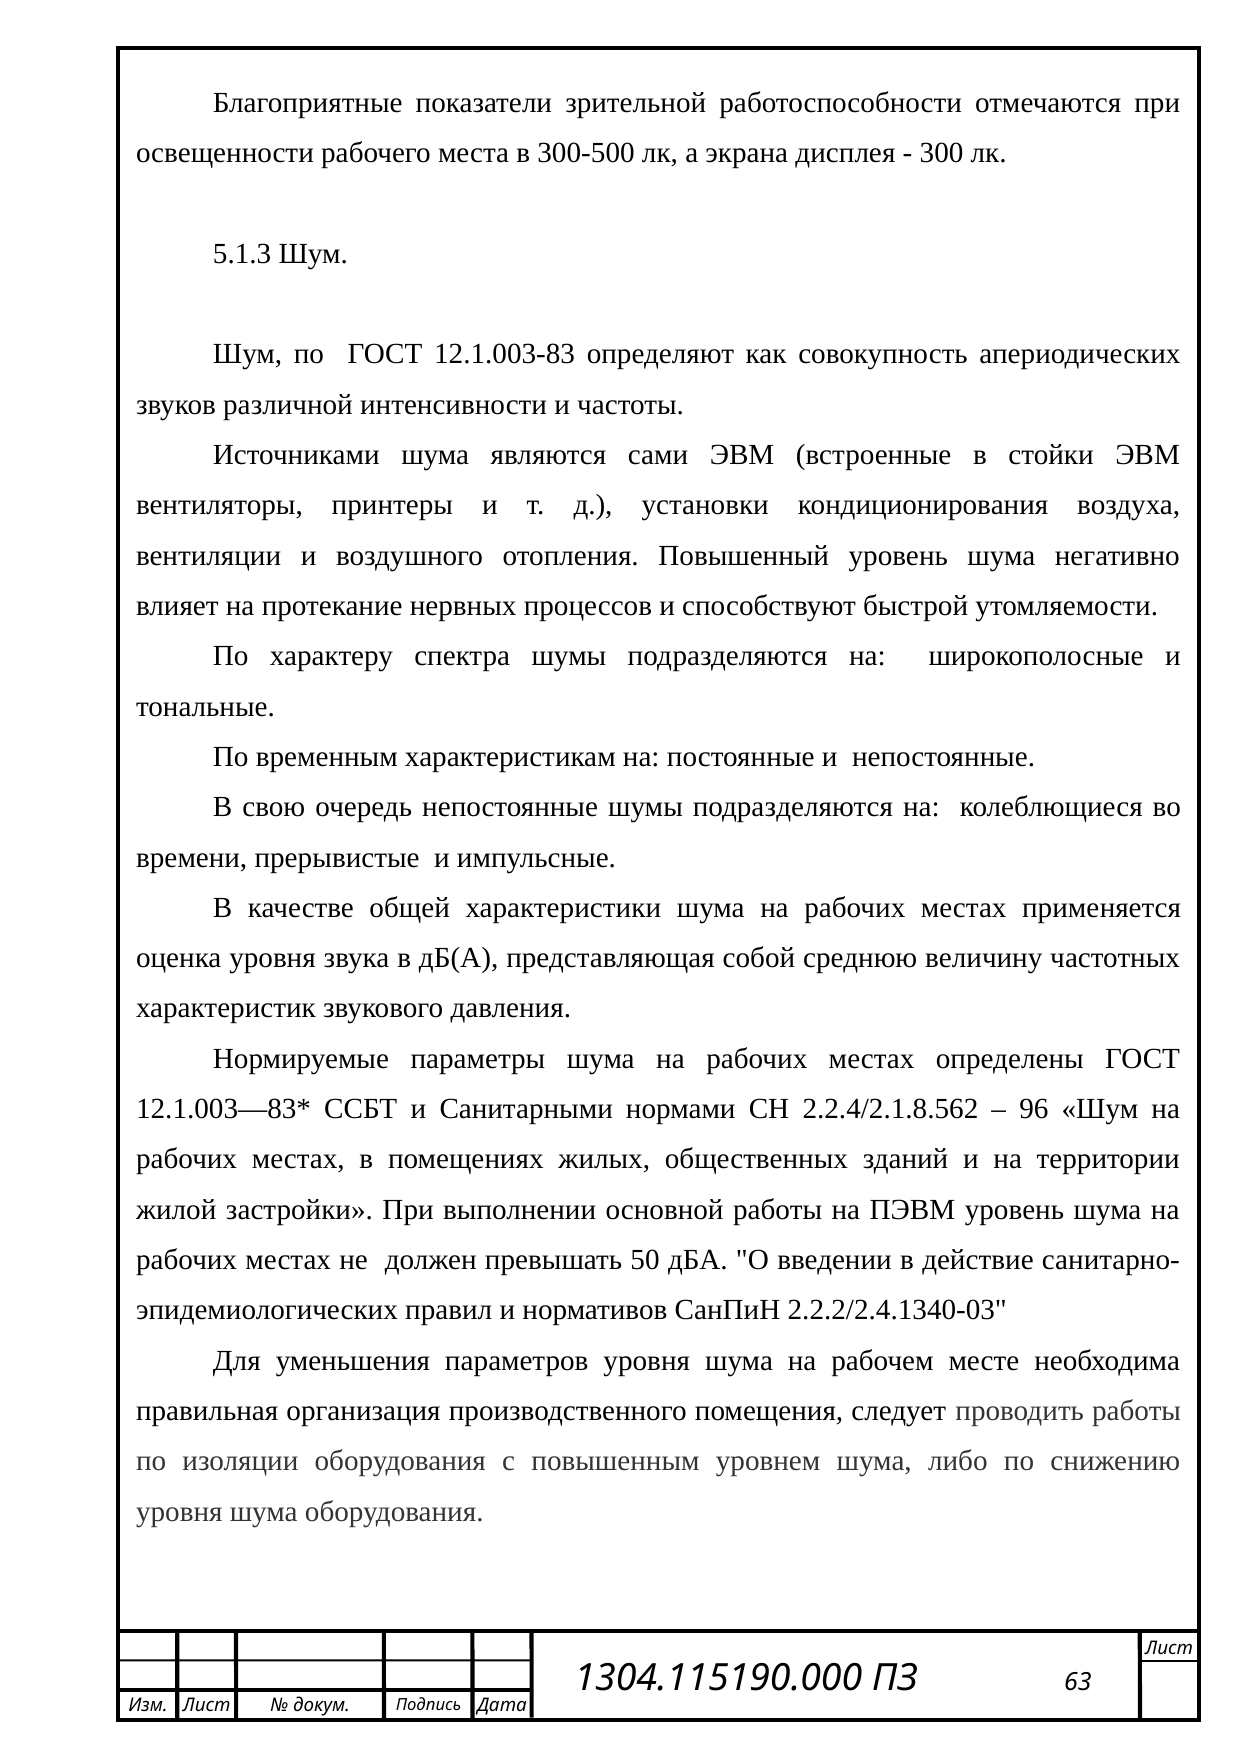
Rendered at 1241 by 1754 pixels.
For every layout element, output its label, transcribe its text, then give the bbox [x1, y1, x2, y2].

text Для уменьшения параметров уровня шума на рабочем месте необходима правильная организация производственного помещения, следует проводить работы по изоляции оборудования с повышенным уровнем шума, либо по снижению уровня шума оборудования. [136, 1343, 1181, 1527]
text По временным характеристикам на: постоян­ные и непостоянные. [136, 739, 1181, 773]
text По характеру спектра шумы под­разделяются на: широкополосные и тональные. [136, 638, 1181, 722]
text Благоприятные показатели зрительной работоспособности отмечаются при освещенности рабочего места в 300-500 лк, а экрана дисплея - 300 лк. [136, 85, 1181, 169]
text Шум, по ГОСТ 12.1.003-83 определяют как совокупность апериодических звуков различной интенсивности и частоты. [136, 337, 1181, 420]
text В свою оче­редь непостоянные шумы подраз­деляются на: колеблющиеся во вре­мени, прерывистые и импульсные. [136, 789, 1181, 873]
text В качестве общей характеристи­ки шума на рабочих местах приме­няется оценка уровня звука в дБ(А), представляющая собой среднюю величину частотных характеристик звукового давления. [136, 890, 1181, 1024]
text Источниками шума являются сами ЭВМ (встроенные в стойки ЭВМ вентиляторы, принтеры и т. д.), установки кондиционирования воздуха, вентиляции и воздушного отопления. Повышенный уровень шума негативно влияет на протекание нервных процессов и способствуют быстрой утомляемости. [136, 437, 1181, 622]
text Нормируемые параметры шума на рабочих местах определены ГОСТ 12.1.003—83* ССБТ и Санитарными нормами СН 2.2.4/2.1.8.562 – 96 «Шум на рабочих местах, в помещениях жилых, общественных зданий и на территории жилой застройки». При выполнении основной работы на ПЭВМ уровень шума на рабочих местах не должен превышать 50 дБА. "О введении в действие санитарно-эпидемиологических правил и нормативов СанПиН 2.2.2/2.4.1340-03" [136, 1041, 1181, 1326]
subtitle 5.1.3 Шум. [136, 236, 1181, 269]
